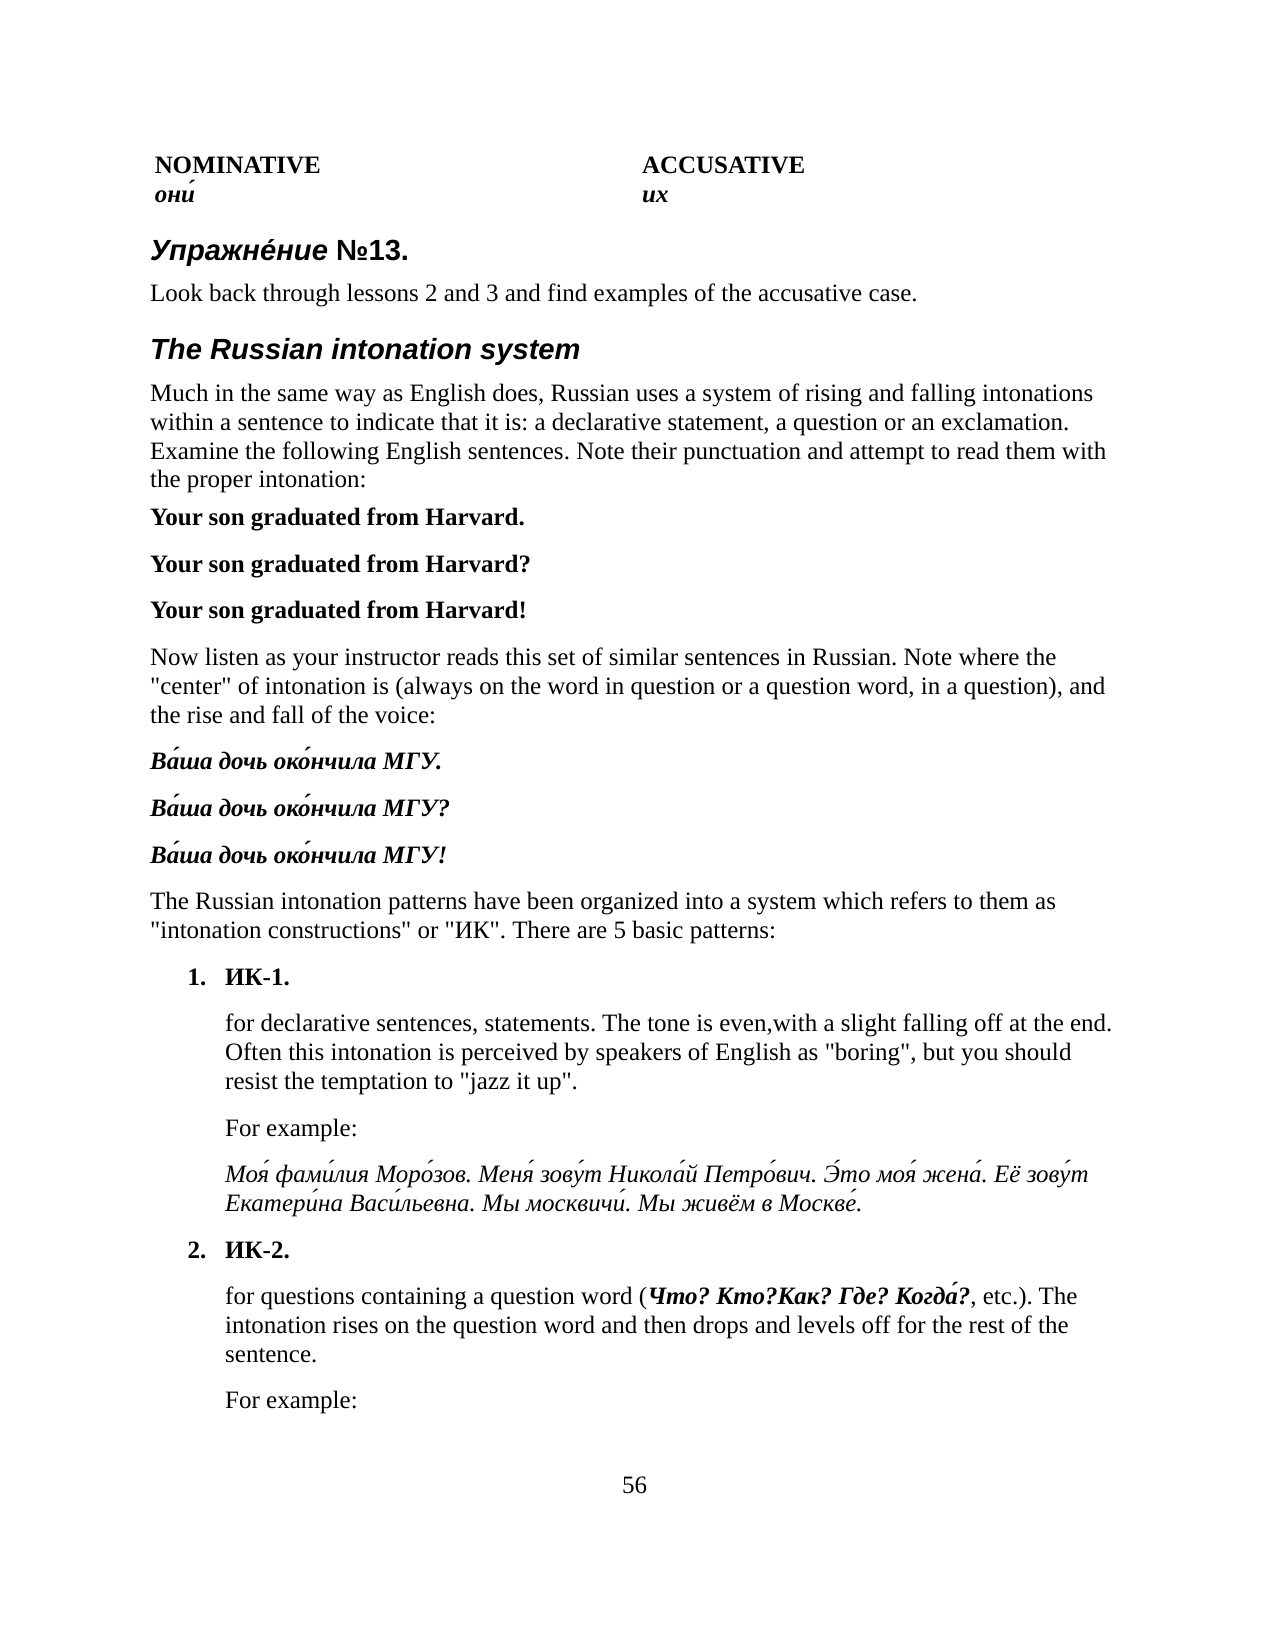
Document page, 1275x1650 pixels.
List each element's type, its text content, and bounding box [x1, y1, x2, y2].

list For example: [187, 1113, 1125, 1141]
table_header NOMINATIVE [150, 150, 637, 179]
text Your son graduated from Harvard? [150, 549, 1125, 578]
list Моя́ фами́лия Моро́зов. Меня́ зову́т Никола́й Петро́вич. Э́то моя́ жена́. Её зову́т Екатери́на Васи́льевна. Мы москвичи́. Мы живём в Москве́. [187, 1159, 1125, 1217]
table_cell они́ [150, 179, 637, 207]
text Ва́ша дочь око́нчила МГУ? [150, 793, 1125, 822]
text Your son graduated from Harvard. [150, 502, 1125, 531]
list ИК-1. [187, 962, 1125, 991]
text Much in the same way as English does, Russian uses a system of rising and falling intonations within a sentence to indicate that it is: a declarative statement, a question or an exclamation. Examine the following English sentences. Note their punctuation and attempt to read them with the proper intonation: [150, 378, 1125, 493]
subtitle The Russian intonation system [150, 332, 1125, 366]
list for questions containing a question word (Что? Кто?Как? Где? Когда́?, etc.). The intonation rises on the question word and then drops and levels off for the rest of the sentence. [187, 1281, 1125, 1368]
list for declarative sentences, statements. The tone is even,with a slight falling off at the end. Often this intonation is perceived by speakers of English as "boring", but you should resist the temptation to "jazz it up". [187, 1008, 1125, 1095]
text Your son graduated from Harvard! [150, 596, 1125, 624]
list For example: [187, 1386, 1125, 1414]
table_header ACCUSATIVE [638, 150, 1125, 179]
text Ва́ша дочь око́нчила МГУ! [150, 840, 1125, 868]
text The Russian intonation patterns have been organized into a system which refers to them as "intonation constructions" or "ИК". There are 5 basic patterns: [150, 886, 1125, 944]
list ИК-2. [187, 1235, 1125, 1263]
table_cell их [638, 179, 1125, 207]
text Now listen as your instructor reads this set of similar sentences in Russian. Note where the "center" of intonation is (always on the word in question or a question word, in a question), and the rise and fall of the voice: [150, 642, 1125, 728]
text Look back through lessons 2 and 3 and find examples of the accusative case. [150, 278, 1125, 307]
subtitle Упражне́ние №13. [150, 232, 1125, 266]
text Ва́ша дочь око́нчила МГУ. [150, 746, 1125, 775]
